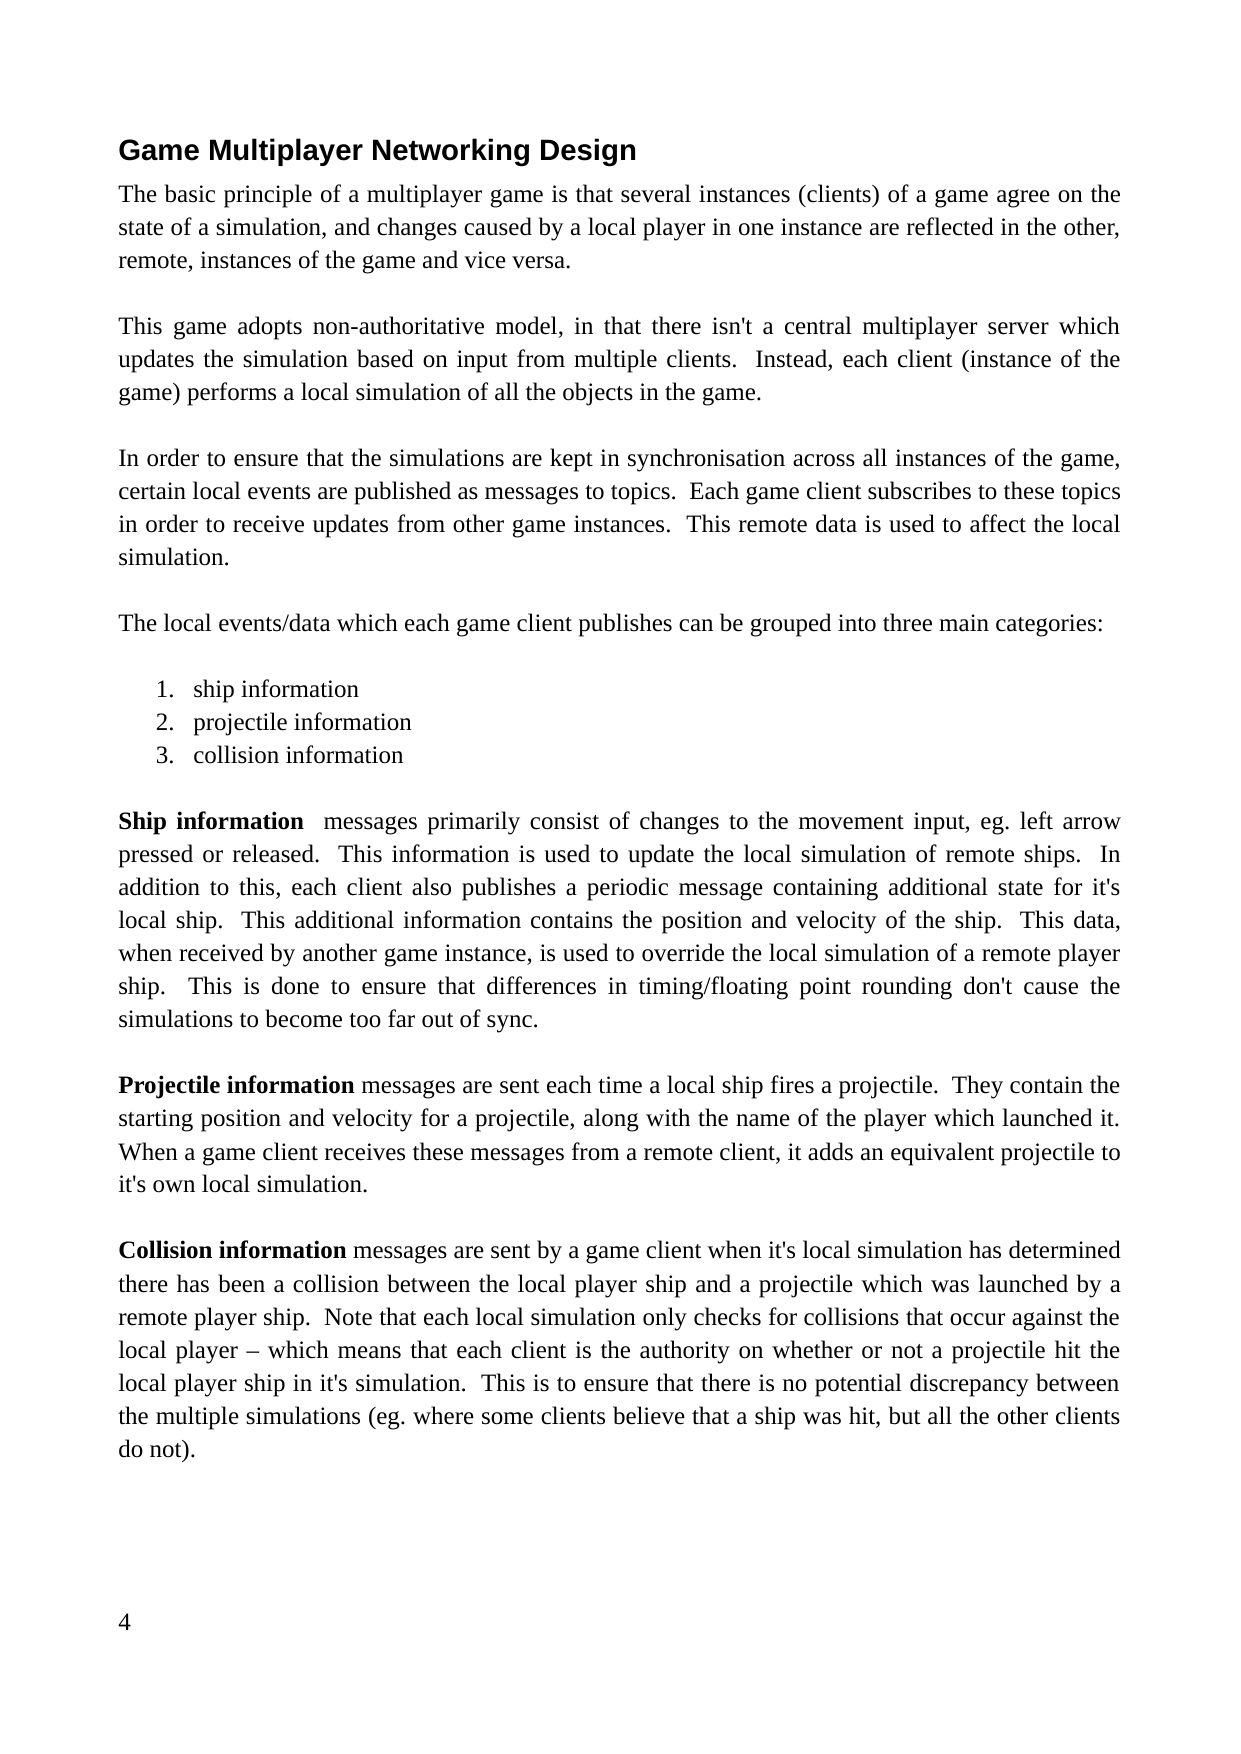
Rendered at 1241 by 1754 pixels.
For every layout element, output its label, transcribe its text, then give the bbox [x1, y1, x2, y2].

subtitle Game Multiplayer Networking Design [118, 133, 1122, 166]
text Ship information messages primarily consist of changes to the movement input, eg. left arrow pressed or released. This information is used to update the local simulation of remote ships. In addition to this, each client also publishes a periodic message containing additional state for it's local ship. This additional information contains the position and velocity of the ship. This data, when received by another game instance, is used to override the local simulation of a remote player ship. This is done to ensure that differences in timing/floating point rounding don't cause the simulations to become too far out of sync. [118, 806, 1122, 1033]
list collision information [156, 740, 1122, 769]
list projectile information [156, 707, 1122, 736]
text The basic principle of a multiplayer game is that several instances (clients) of a game agree on the state of a simulation, and changes caused by a local player in one instance are reflected in the other, remote, instances of the game and vice versa. [118, 179, 1122, 274]
text Collision information messages are sent by a game client when it's local simulation has determined there has been a collision between the local player ship and a projectile which was launched by a remote player ship. Note that each local simulation only checks for collisions that occur against the local player – which means that each client is the authority on whether or not a projectile hit the local player ship in it's simulation. This is to ensure that there is no potential discrepancy between the multiple simulations (eg. where some clients believe that a ship was hit, but all the other clients do not). [118, 1236, 1122, 1462]
text In order to ensure that the simulations are kept in synchronisation across all instances of the game, certain local events are published as messages to topics. Each game client subscribes to these topics in order to receive updates from other game instances. This remote data is used to affect the local simulation. [118, 443, 1122, 571]
text Projectile information messages are sent each time a local ship fires a projectile. They contain the starting position and velocity for a projectile, along with the name of the player which launched it. When a game client receives these messages from a remote client, it adds an equivalent projectile to it's own local simulation. [118, 1071, 1122, 1198]
text This game adopts non-authoritative model, in that there isn't a central multiplayer server which updates the simulation based on input from multiple clients. Instead, each client (instance of the game) performs a local simulation of all the objects in the game. [118, 311, 1122, 406]
text The local events/data which each game client publishes can be grouped into three main categories: [118, 608, 1122, 637]
list ship information [156, 674, 1122, 703]
